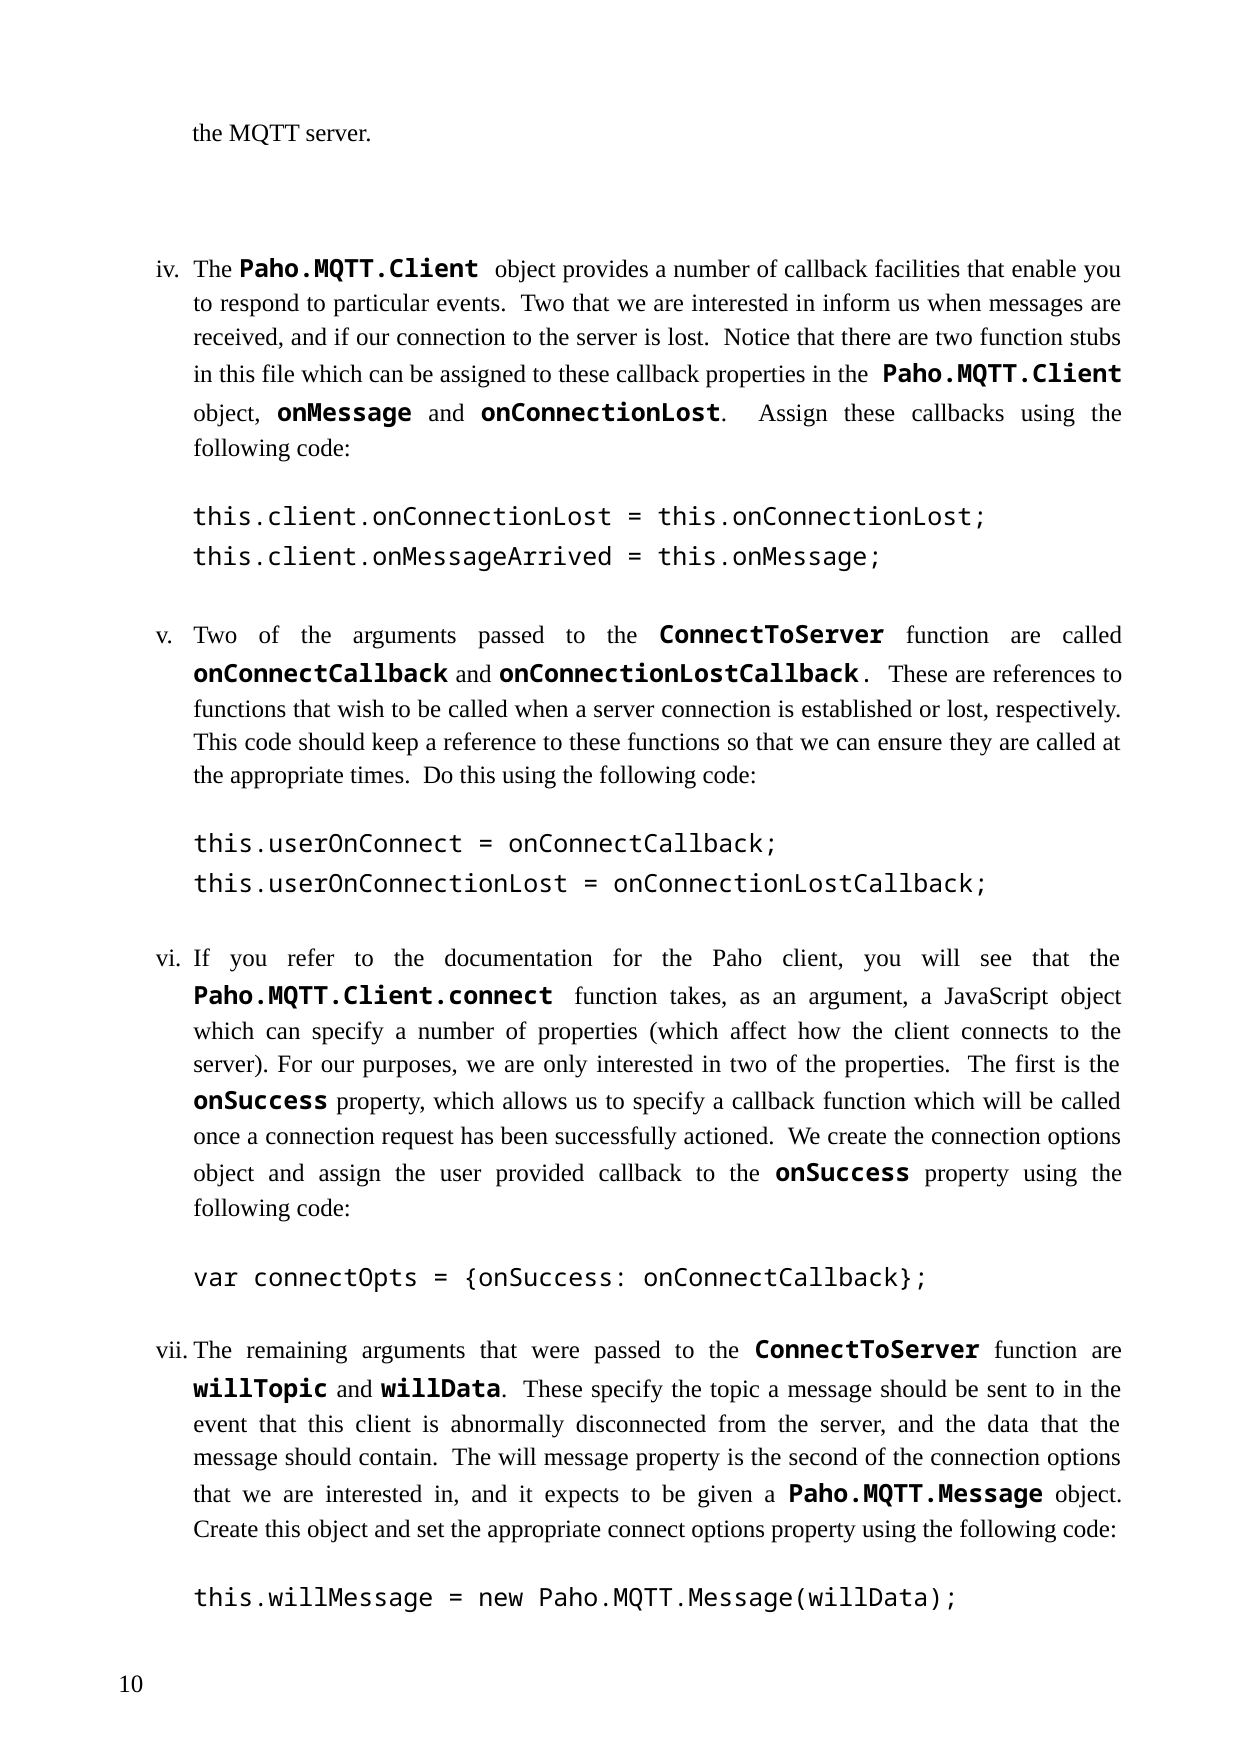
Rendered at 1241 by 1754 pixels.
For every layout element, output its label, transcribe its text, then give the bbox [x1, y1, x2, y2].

text the MQTT server. [118, 118, 1122, 147]
list If you refer to the documentation for the Paho client, you will see that the Paho.MQTT.Client.connect function takes, as an argument, a JavaScript object which can specify a number of properties (which affect how the client connects to the server). For our purposes, we are only interested in two of the properties. The first is the onSuccess property, which allows us to specify a callback function which will be called once a connection request has been successfully actioned. We create the connection options object and assign the user provided callback to the onSuccess property using the following code: [156, 943, 1122, 1222]
list Two of the arguments passed to the ConnectToServer function are called onConnectCallback and onConnectionLostCallback. These are references to functions that wish to be called when a server connection is established or lost, respectively. This code should keep a reference to these functions so that we can ensure they are called at the appropriate times. Do this using the following code: [156, 616, 1122, 789]
list var connectOpts = {onSuccess: onConnectCallback}; [156, 1259, 1122, 1293]
list this.willMessage = new Paho.MQTT.Message(willData); [156, 1580, 1122, 1614]
text this.client.onConnectionLost = this.onConnectionLost; [118, 499, 1122, 533]
list The Paho.MQTT.Client object provides a number of callback facilities that enable you to respond to particular events. Two that we are interested in inform us when messages are received, and if our connection to the server is lost. Notice that there are two function stubs in this file which can be assigned to these callback properties in the Paho.MQTT.Client object, onMessage and onConnectionLost. Assign these callbacks using the following code: [156, 250, 1122, 462]
text this.client.onMessageArrived = this.onMessage; [118, 538, 1122, 572]
list this.userOnConnect = onConnectCallback; [156, 826, 1122, 860]
list The remaining arguments that were passed to the ConnectToServer function are willTopic and willData. These specify the topic a message should be sent to in the event that this client is abnormally disconnected from the server, and the data that the message should contain. The will message property is the second of the connection options that we are interested in, and it expects to be given a Paho.MQTT.Message object. Create this object and set the appropriate connect options property using the following code: [156, 1331, 1122, 1543]
list this.userOnConnectionLost = onConnectionLostCallback; [156, 865, 1122, 899]
